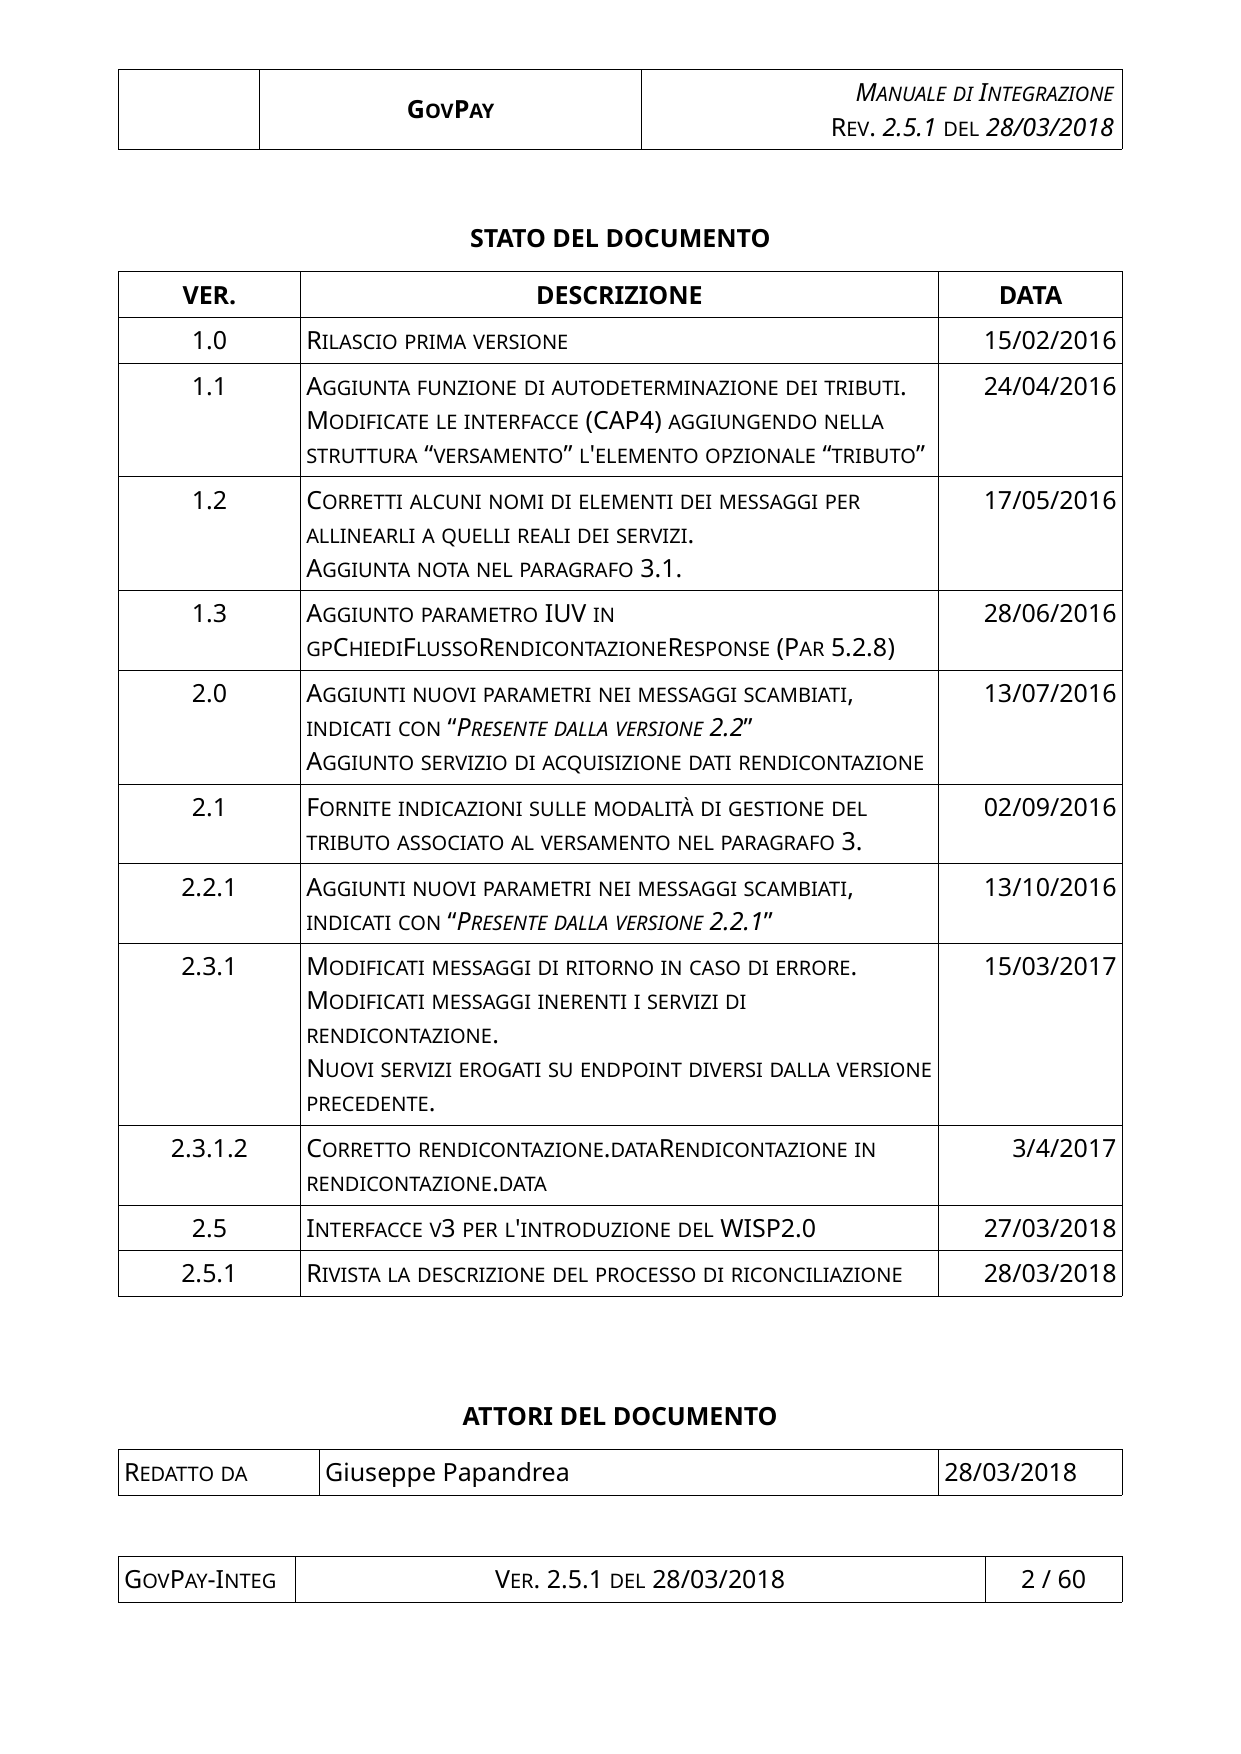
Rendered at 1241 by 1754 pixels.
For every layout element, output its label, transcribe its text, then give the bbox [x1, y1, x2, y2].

table_cell 15/03/2017 [939, 944, 1122, 1125]
table_cell 2.5 [119, 1206, 300, 1250]
table_cell 1.2 [119, 477, 300, 590]
table_cell Aggiunta funzione di autodeterminazione dei tributi. Modificate le interfacce (CAP4) aggiungendo nella struttura “versamento” l'elemento opzionale “tributo” [301, 364, 938, 476]
table_cell 1.1 [119, 364, 300, 476]
table_cell 24/04/2016 [939, 364, 1122, 476]
text STATO DEL DOCUMENTO [118, 220, 1122, 254]
table_cell 2.1 [119, 785, 300, 863]
table_header 28/03/2018 [939, 1450, 1122, 1495]
table_header DATA [939, 272, 1122, 317]
table_cell 1.0 [119, 318, 300, 363]
table_header VER. [119, 272, 300, 317]
text ATTORI DEL DOCUMENTO [118, 1398, 1122, 1432]
table_cell 15/02/2016 [939, 318, 1122, 363]
table_cell 2.2.1 [119, 864, 300, 943]
table_cell 2.3.1.2 [119, 1126, 300, 1204]
table_cell 3/4/2017 [939, 1126, 1122, 1204]
table_cell 2.5.1 [119, 1251, 300, 1296]
table_cell 27/03/2018 [939, 1206, 1122, 1250]
table_cell 13/07/2016 [939, 671, 1122, 784]
table_cell 17/05/2016 [939, 477, 1122, 590]
table_cell Aggiunti nuovi parametri nei messaggi scambiati, indicati con “Presente dalla versione 2.2.1” [301, 864, 938, 943]
table_cell 1.3 [119, 591, 300, 670]
table_cell 02/09/2016 [939, 785, 1122, 863]
table_cell 13/10/2016 [939, 864, 1122, 943]
table_header DESCRIZIONE [301, 272, 938, 317]
table_cell Modificati messaggi di ritorno in caso di errore. Modificati messaggi inerenti i servizi di rendicontazione. Nuovi servizi erogati su endpoint diversi dalla versione precedente. [301, 944, 938, 1125]
table_cell Rilascio prima versione [301, 318, 938, 363]
table_header Redatto da [119, 1450, 319, 1495]
table_cell Corretto rendicontazione.dataRendicontazione in rendicontazione.data [301, 1126, 938, 1204]
table_cell Aggiunti nuovi parametri nei messaggi scambiati, indicati con “Presente dalla versione 2.2” Aggiunto servizio di acquisizione dati rendicontazione [301, 671, 938, 784]
table_cell Rivista la descrizione del processo di riconciliazione [301, 1251, 938, 1296]
table_cell Aggiunto parametro IUV in gpChiediFlussoRendicontazioneResponse (Par 5.2.8) [301, 591, 938, 670]
table_cell 2.3.1 [119, 944, 300, 1125]
table_cell 2.0 [119, 671, 300, 784]
table_cell Fornite indicazioni sulle modalità di gestione del tributo associato al versamento nel paragrafo 3. [301, 785, 938, 863]
table_cell 28/06/2016 [939, 591, 1122, 670]
table_cell 28/03/2018 [939, 1251, 1122, 1296]
table_cell Corretti alcuni nomi di elementi dei messaggi per allinearli a quelli reali dei servizi. Aggiunta nota nel paragrafo 3.1. [301, 477, 938, 590]
table_cell Interfacce v3 per l'introduzione del WISP2.0 [301, 1206, 938, 1250]
table_header Giuseppe Papandrea [320, 1450, 938, 1495]
